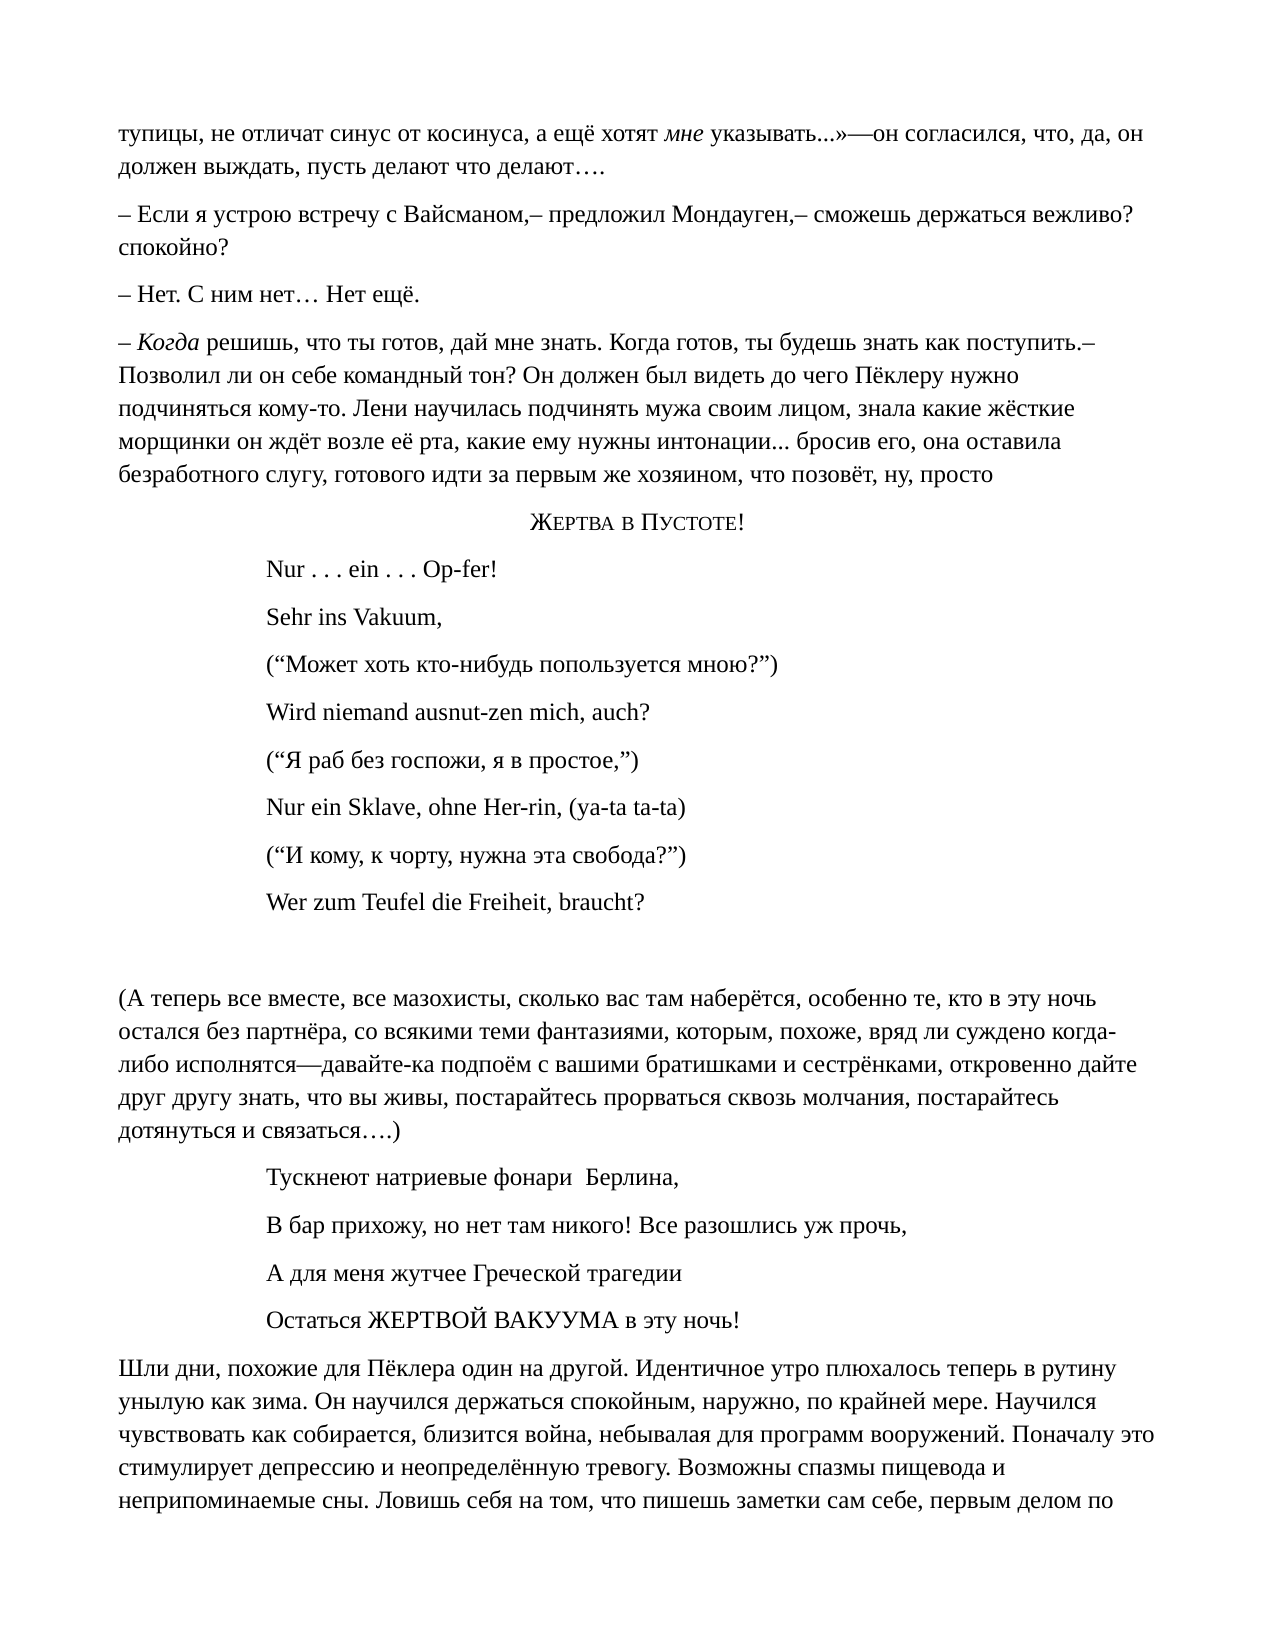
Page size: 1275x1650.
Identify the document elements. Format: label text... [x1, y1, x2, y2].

text Sehr ins Vakuum, [266, 602, 1157, 631]
text Wer zum Teufel die Freiheit, braucht? [266, 887, 1157, 916]
text – Нет. С ним нет… Нет ещё. [118, 279, 1157, 308]
text – Если я устрою встречу с Вайсманом,– предложил Мондауген,– сможешь держаться вежливо? спокойно? [118, 199, 1157, 261]
text Nur ein Sklave, ohne Her-rin, (ya-ta ta-ta) [266, 792, 1157, 821]
text Nur . . . ein . . . Op-fer! [266, 554, 1157, 583]
text Тускнеют натриевые фонари Берлина, [266, 1162, 1157, 1191]
text А для меня жутчее Греческой трагедии [266, 1258, 1157, 1286]
text В бар прихожу, но нет там никого! Все разошлись уж прочь, [266, 1210, 1157, 1239]
text – Когда решишь, что ты готов, дай мне знать. Когда готов, ты будешь знать как поступить.– Позволил ли он себе командный тон? Он должен был видеть до чего Пёклеру нужно подчиняться кому-то. Лени научилась подчинять мужа своим лицом, знала какие жёсткие морщинки он ждёт возле её рта, какие ему нужны интонации... бросив его, она оставила безработного слугу, готового идти за первым же хозяином, что позовёт, ну, просто [118, 327, 1157, 488]
text (“Я раб без госпожи, я в простое,”) [266, 745, 1157, 773]
text (“И кому, к чорту, нужна эта свобода?”) [266, 840, 1157, 869]
text тупицы, не отличат синус от косинуса, а ещё хотят мне указывать...»—он согласился, что, да, он должен выждать, пусть делают что делают…. [118, 118, 1157, 180]
text (А теперь все вместе, все мазохисты, сколько вас там наберётся, особенно те, кто в эту ночь остался без партнёра, со всякими теми фантазиями, которым, похоже, вряд ли суждено когда-либо исполнятся—давайте-ка подпоём с вашими братишками и сестрёнками, откровенно дайте друг другу знать, что вы живы, постарайтесь прорваться сквозь молчания, постарайтесь дотянуться и связаться….) [118, 983, 1157, 1143]
text Wird niemand ausnut-zen mich, auch? [266, 697, 1157, 726]
text Жертва в Пустоте! [118, 507, 1157, 535]
text Шли дни, похожие для Пёклера один на другой. Идентичное утро плюхалось теперь в рутину унылую как зима. Он научился держаться спокойным, наружно, по крайней мере. Научился чувствовать как собирается, близится война, небывалая для программ вооружений. Поначалу это стимулирует депрессию и неопределённую тревогу. Возможны спазмы пищевода и неприпоминаемые сны. Ловишь себя на том, что пишешь заметки сам себе, первым делом по [118, 1353, 1157, 1514]
text Остаться ЖЕРТВОЙ ВАКУУМА в эту ночь! [266, 1305, 1157, 1334]
text (“Может хоть кто-нибудь попользуется мною?”) [266, 649, 1157, 678]
